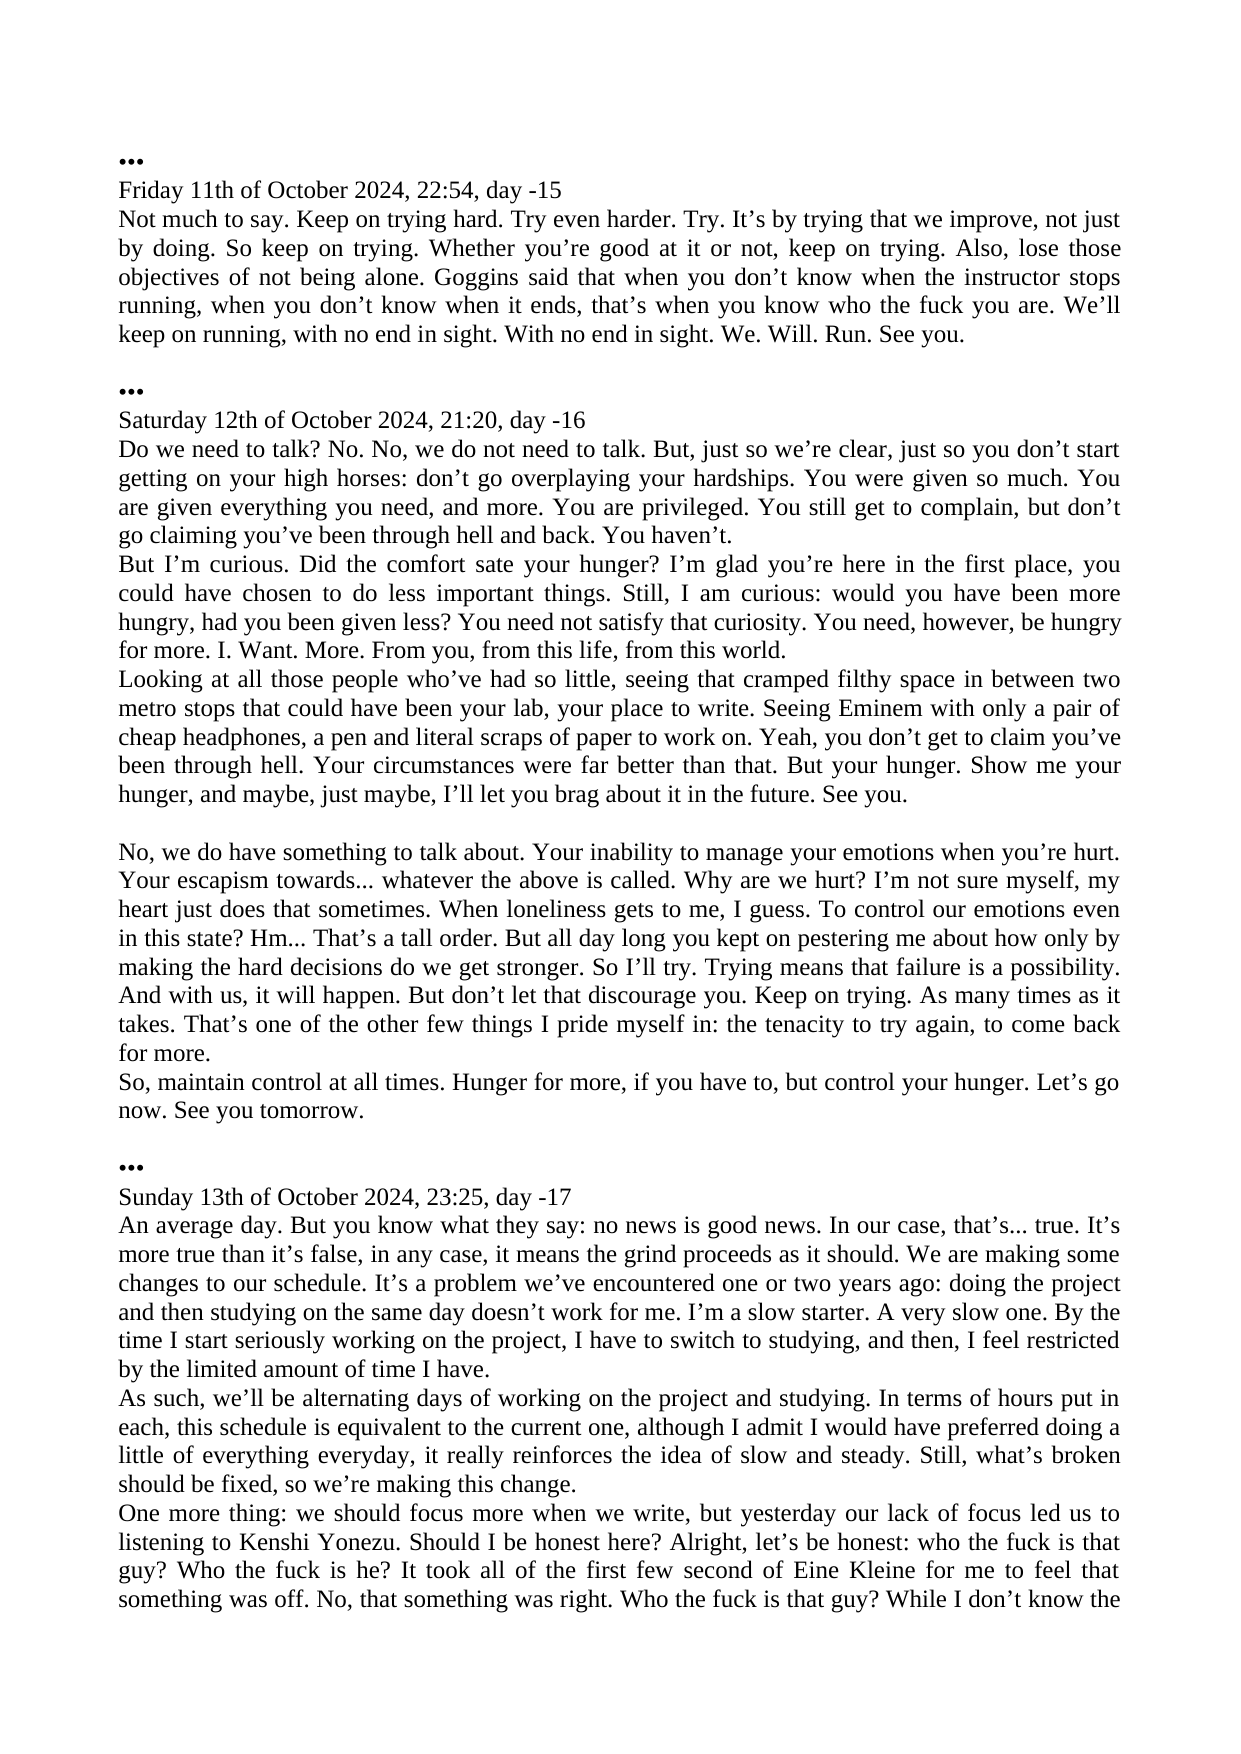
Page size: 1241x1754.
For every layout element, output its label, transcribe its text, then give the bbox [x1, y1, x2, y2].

text An average day. But you know what they say: no news is good news. In our case, that’s... true. It’s more true than it’s false, in any case, it means the grind proceeds as it should. We are making some changes to our schedule. It’s a problem we’ve encountered one or two years ago: doing the project and then studying on the same day doesn’t work for me. I’m a slow starter. A very slow one. By the time I start seriously working on the project, I have to switch to studying, and then, I feel restricted by the limited amount of time I have. [118, 1211, 1122, 1383]
text Do we need to talk? No. No, we do not need to talk. But, just so we’re clear, just so you don’t start getting on your high horses: don’t go overplaying your hardships. You were given so much. You are given everything you need, and more. You are privileged. You still get to complain, but don’t go claiming you’ve been through hell and back. You haven’t. [118, 434, 1122, 549]
text ••• [118, 377, 1122, 406]
text No, we do have something to talk about. Your inability to manage your emotions when you’re hurt. Your escapism towards... whatever the above is called. Why are we hurt? I’m not sure myself, my heart just does that sometimes. When loneliness gets to me, I guess. To control our emotions even in this state? Hm... That’s a tall order. But all day long you kept on pestering me about how only by making the hard decisions do we get stronger. So I’ll try. Trying means that failure is a possibility. And with us, it will happen. But don’t let that discourage you. Keep on trying. As many times as it takes. That’s one of the other few things I pride myself in: the tenacity to try again, to come back for more. [118, 837, 1122, 1067]
text Looking at all those people who’ve had so little, seeing that cramped filthy space in between two metro stops that could have been your lab, your place to write. Seeing Eminem with only a pair of cheap headphones, a pen and literal scraps of paper to work on. Yeah, you don’t get to claim you’ve been through hell. Your circumstances were far better than that. But your hunger. Show me your hunger, and maybe, just maybe, I’ll let you brag about it in the future. See you. [118, 664, 1122, 808]
text ••• [118, 147, 1122, 176]
text Not much to say. Keep on trying hard. Try even harder. Try. It’s by trying that we improve, not just by doing. So keep on trying. Whether you’re good at it or not, keep on trying. Also, lose those objectives of not being alone. Goggins said that when you don’t know when the instructor stops running, when you don’t know when it ends, that’s when you know who the fuck you are. We’ll keep on running, with no end in sight. With no end in sight. We. Will. Run. See you. [118, 204, 1122, 348]
text Friday 11th of October 2024, 22:54, day -15 [118, 176, 1122, 204]
text So, maintain control at all times. Hunger for more, if you have to, but control your hunger. Let’s go now. See you tomorrow. [118, 1067, 1122, 1124]
text ••• [118, 1153, 1122, 1182]
text But I’m curious. Did the comfort sate your hunger? I’m glad you’re here in the first place, you could have chosen to do less important things. Still, I am curious: would you have been more hungry, had you been given less? You need not satisfy that curiosity. You need, however, be hungry for more. I. Want. More. From you, from this life, from this world. [118, 549, 1122, 664]
text Sunday 13th of October 2024, 23:25, day -17 [118, 1182, 1122, 1211]
text Saturday 12th of October 2024, 21:20, day -16 [118, 406, 1122, 434]
text One more thing: we should focus more when we write, but yesterday our lack of focus led us to listening to Kenshi Yonezu. Should I be honest here? Alright, let’s be honest: who the fuck is that guy? Who the fuck is he? It took all of the first few second of Eine Kleine for me to feel that something was off. No, that something was right. Who the fuck is that guy? While I don’t know the [118, 1498, 1122, 1613]
text As such, we’ll be alternating days of working on the project and studying. In terms of hours put in each, this schedule is equivalent to the current one, although I admit I would have preferred doing a little of everything everyday, it really reinforces the idea of slow and steady. Still, what’s broken should be fixed, so we’re making this change. [118, 1383, 1122, 1498]
